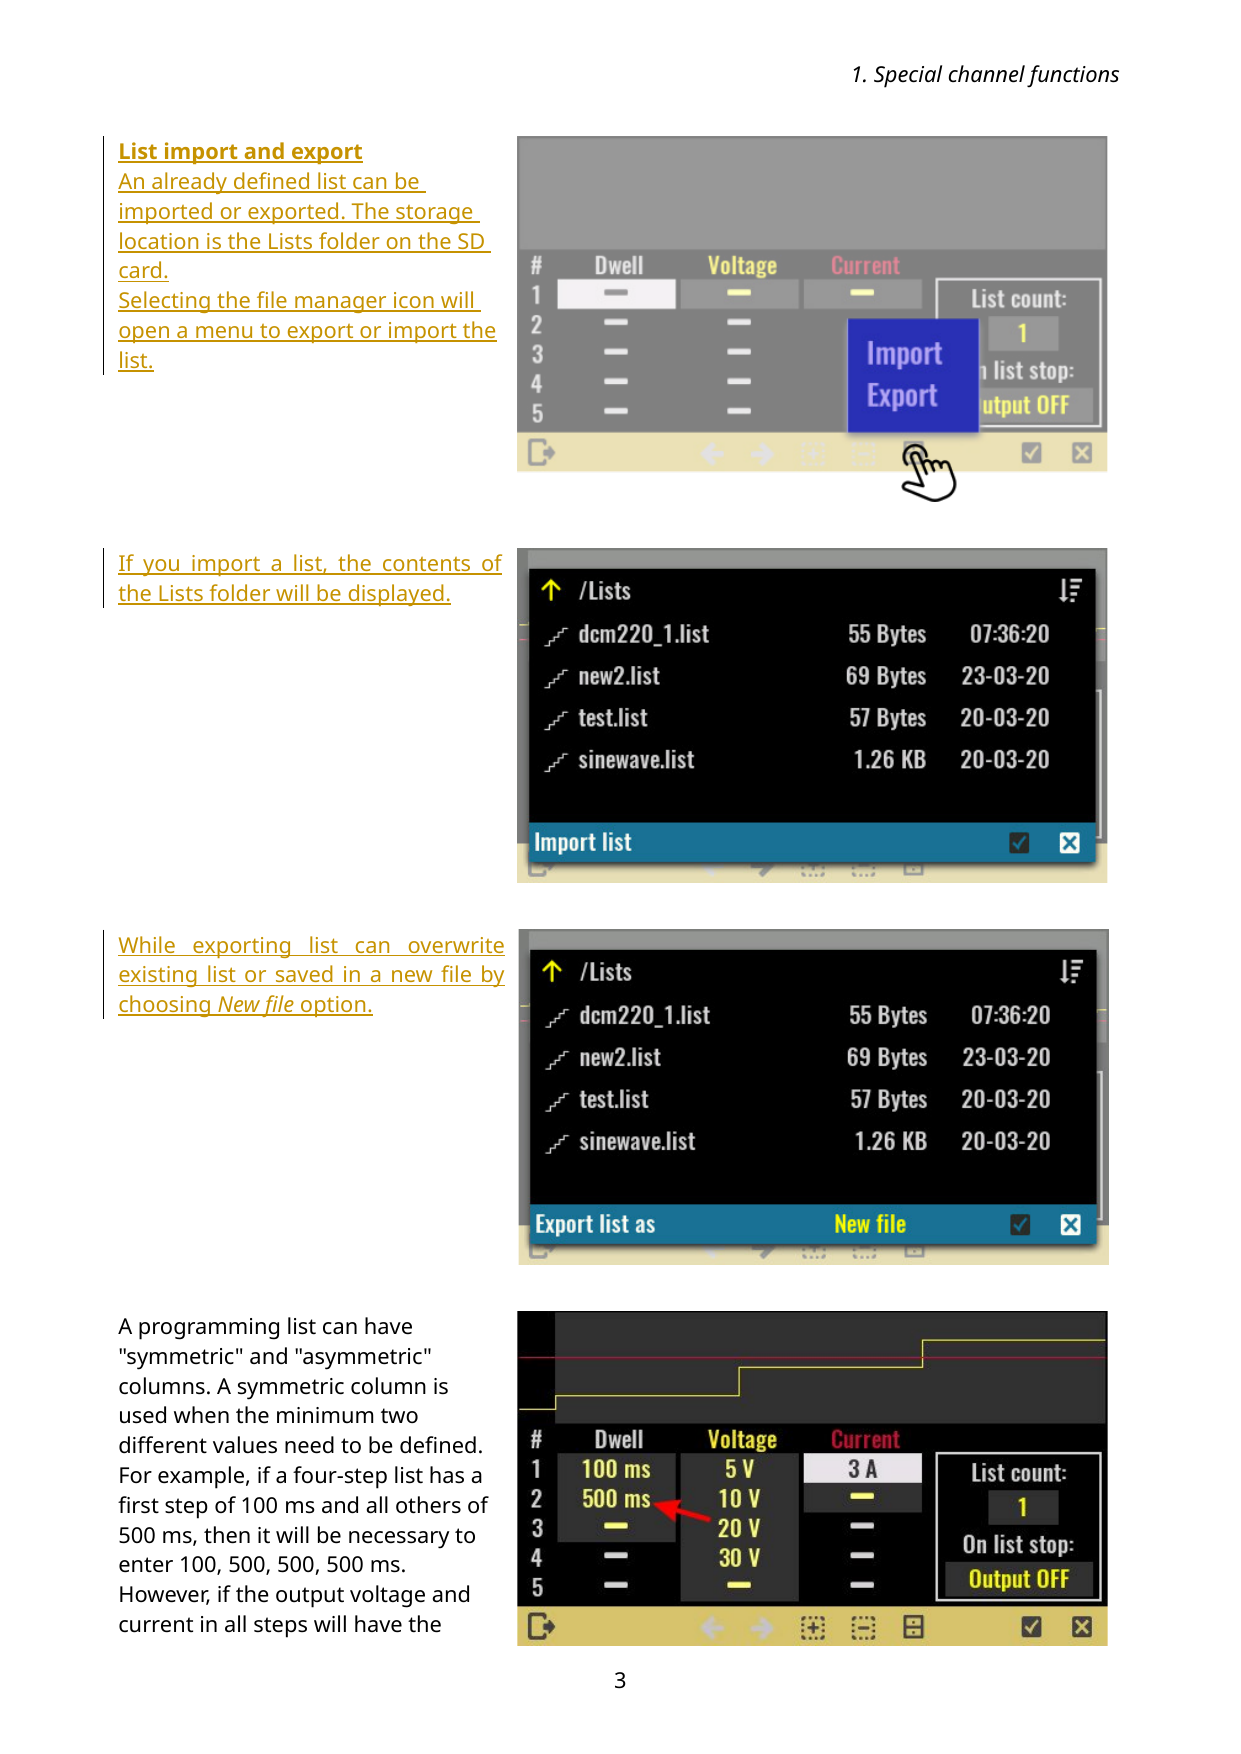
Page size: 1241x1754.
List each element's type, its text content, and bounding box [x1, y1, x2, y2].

table_header While exporting list can overwrite [118, 930, 505, 955]
table_header A programming list can have "symmetric" and "asymmetric" columns. A symmetric column is used when the minimum two different values need to be defined. For example, if a four-step list has a first step of 100 ms and all others of 500 ms, then it will be necessary to enter 100, 500, 500, 500 ms. However, if the output voltage and current in all steps will have the [118, 1311, 502, 1645]
picture [517, 548, 1108, 883]
picture [518, 929, 1109, 1265]
table_header existing list or saved in a new file by [118, 956, 505, 985]
table_header [502, 136, 1123, 518]
table_header [502, 1311, 517, 1645]
table_header choosing New file option. [118, 986, 505, 1281]
table_header [1108, 1311, 1123, 1645]
picture [517, 136, 1108, 502]
picture [517, 1311, 1108, 1646]
table_header If you import a list, the contents of [118, 548, 502, 573]
table_header List import and export An already defined list can be imported or exported. The storage location is the Lists folder on the SD card. Selecting the file manager icon will open a menu to export or import the list. [118, 136, 502, 518]
table_header the Lists folder will be displayed. [118, 575, 502, 900]
table_header [502, 548, 1123, 900]
table_header [505, 930, 1122, 1281]
